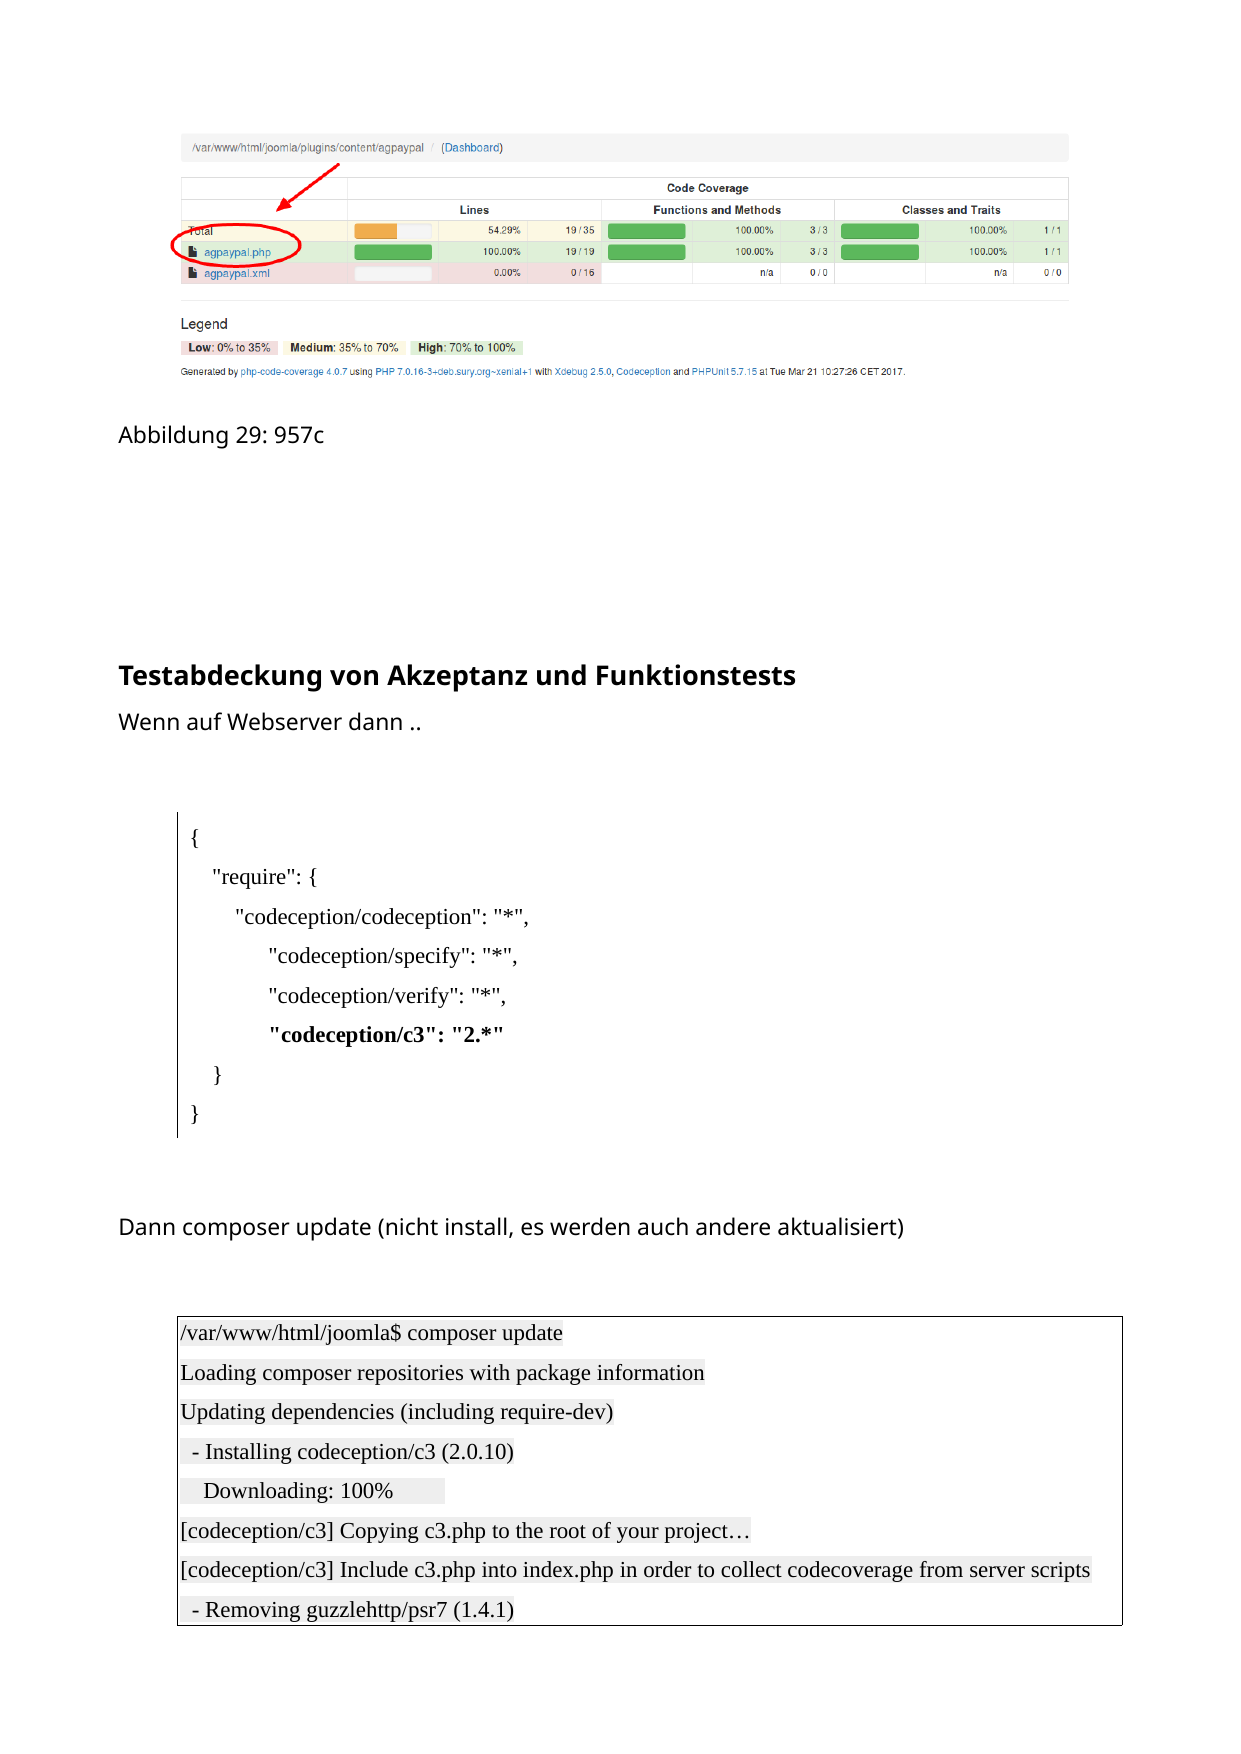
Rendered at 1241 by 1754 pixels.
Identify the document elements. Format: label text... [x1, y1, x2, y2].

text { "require": { "codeception/codeception": "*", "codeception/specify": "*", "codeception/verify": "*", "codeception/c3": "2.*" } } [178, 812, 1122, 1138]
text Abbildung 29: 957c [118, 420, 1122, 451]
text Dann composer update (nicht install, es werden auch andere aktualisiert) [118, 1211, 1122, 1242]
picture [118, 130, 1123, 420]
subtitle Testabdeckung von Akzeptanz und Funktionstests [118, 657, 1122, 694]
text /var/www/html/joomla$ composer update Loading composer repositories with package information Updating dependencies (including require-dev) - Installing codeception/c3 (2.0.10) Downloading: 100% [codeception/c3] Copying c3.php to the root of your project… [codeception/c3] Include c3.php into index.php in order to collect codecoverage from server scripts - Removing guzzlehttp/psr7 (1.4.1) [178, 1317, 1122, 1625]
text Wenn auf Webserver dann .. [118, 706, 1122, 737]
